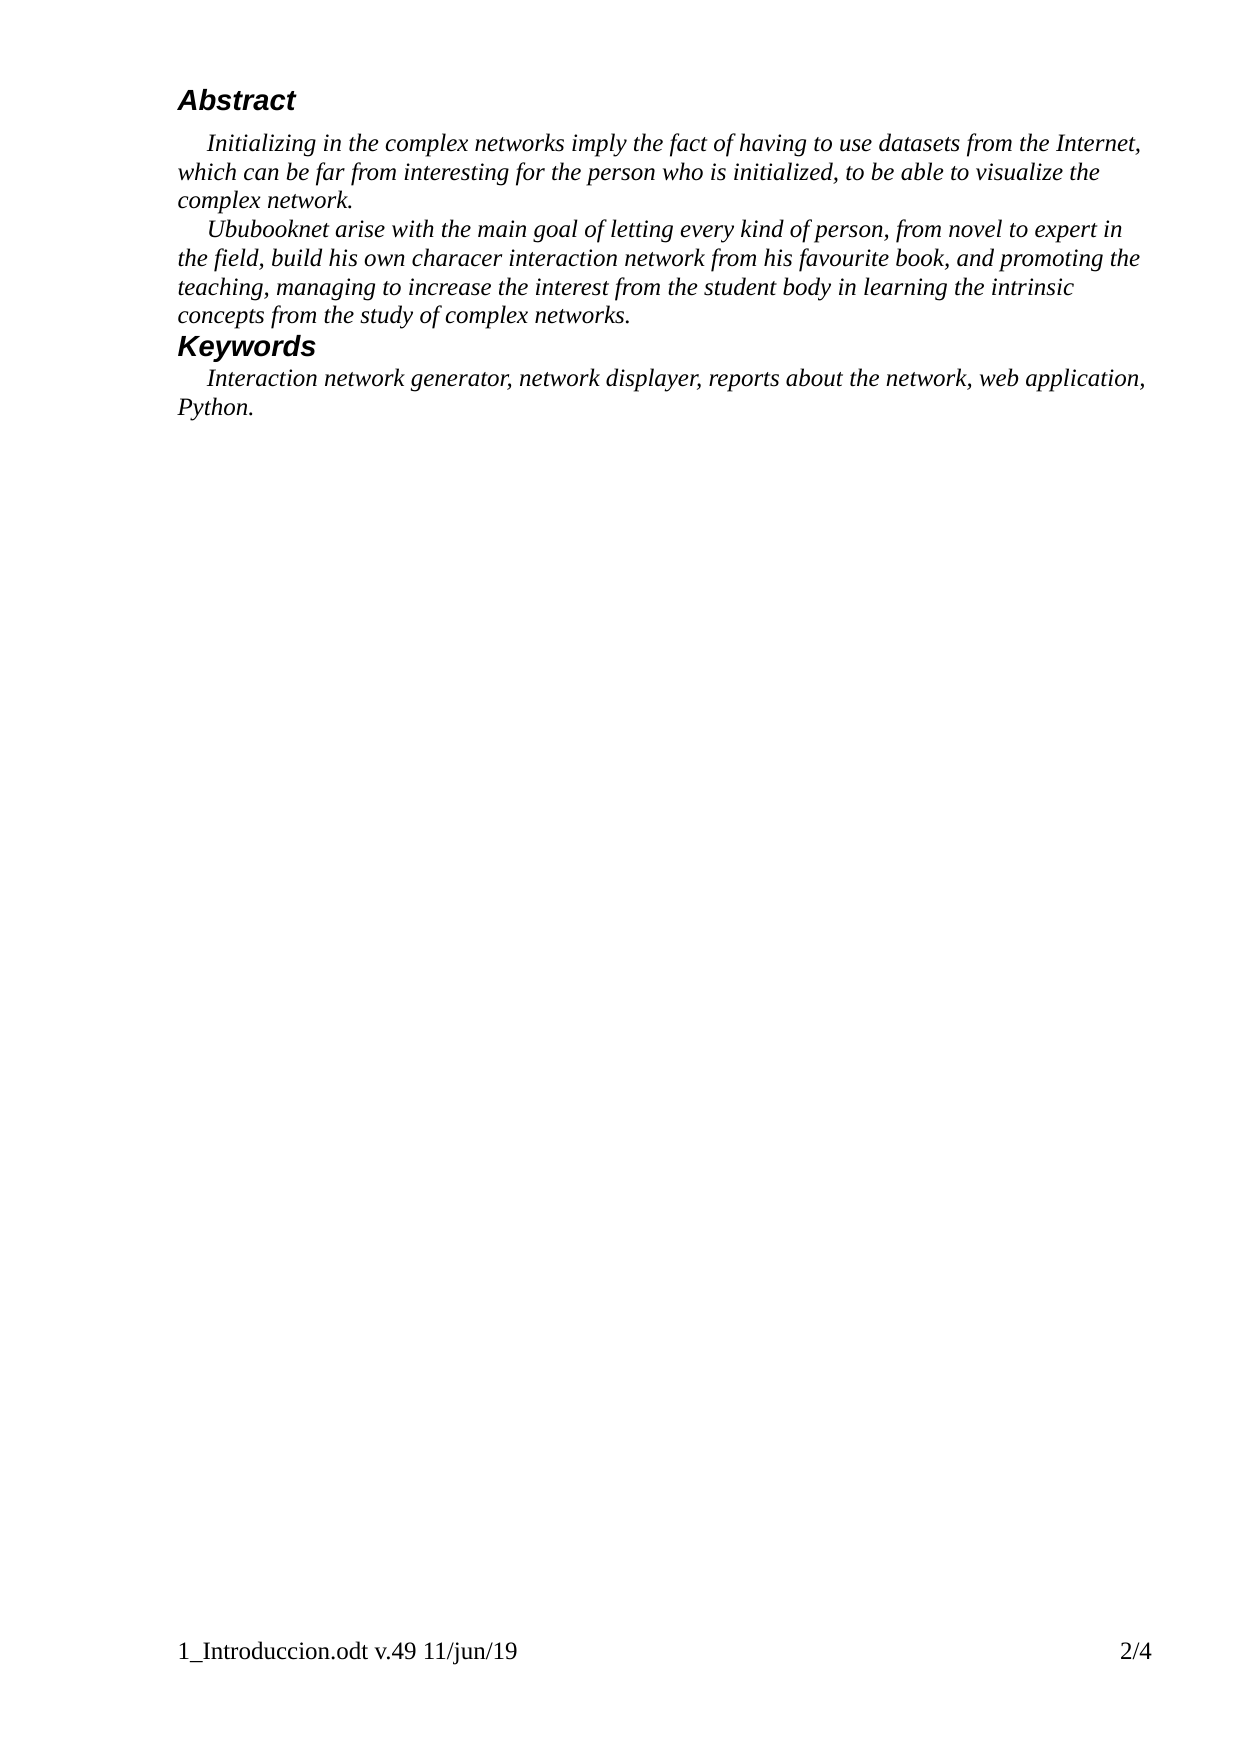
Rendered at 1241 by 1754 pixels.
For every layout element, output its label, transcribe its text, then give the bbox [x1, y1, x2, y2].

text Abstract [177, 83, 1152, 116]
text Interaction network generator, network displayer, reports about the network, web application, Python. [177, 363, 1152, 420]
text Ububooknet arise with the main goal of letting every kind of person, from novel to expert in the field, build his own characer interaction network from his favourite book, and promoting the teaching, managing to increase the interest from the student body in learning the intrinsic concepts from the study of complex networks. [177, 214, 1152, 329]
text Initializing in the complex networks imply the fact of having to use datasets from the Internet, which can be far from interesting for the person who is initialized, to be able to visualize the complex network. [177, 128, 1152, 214]
text Keywords [177, 329, 1152, 363]
